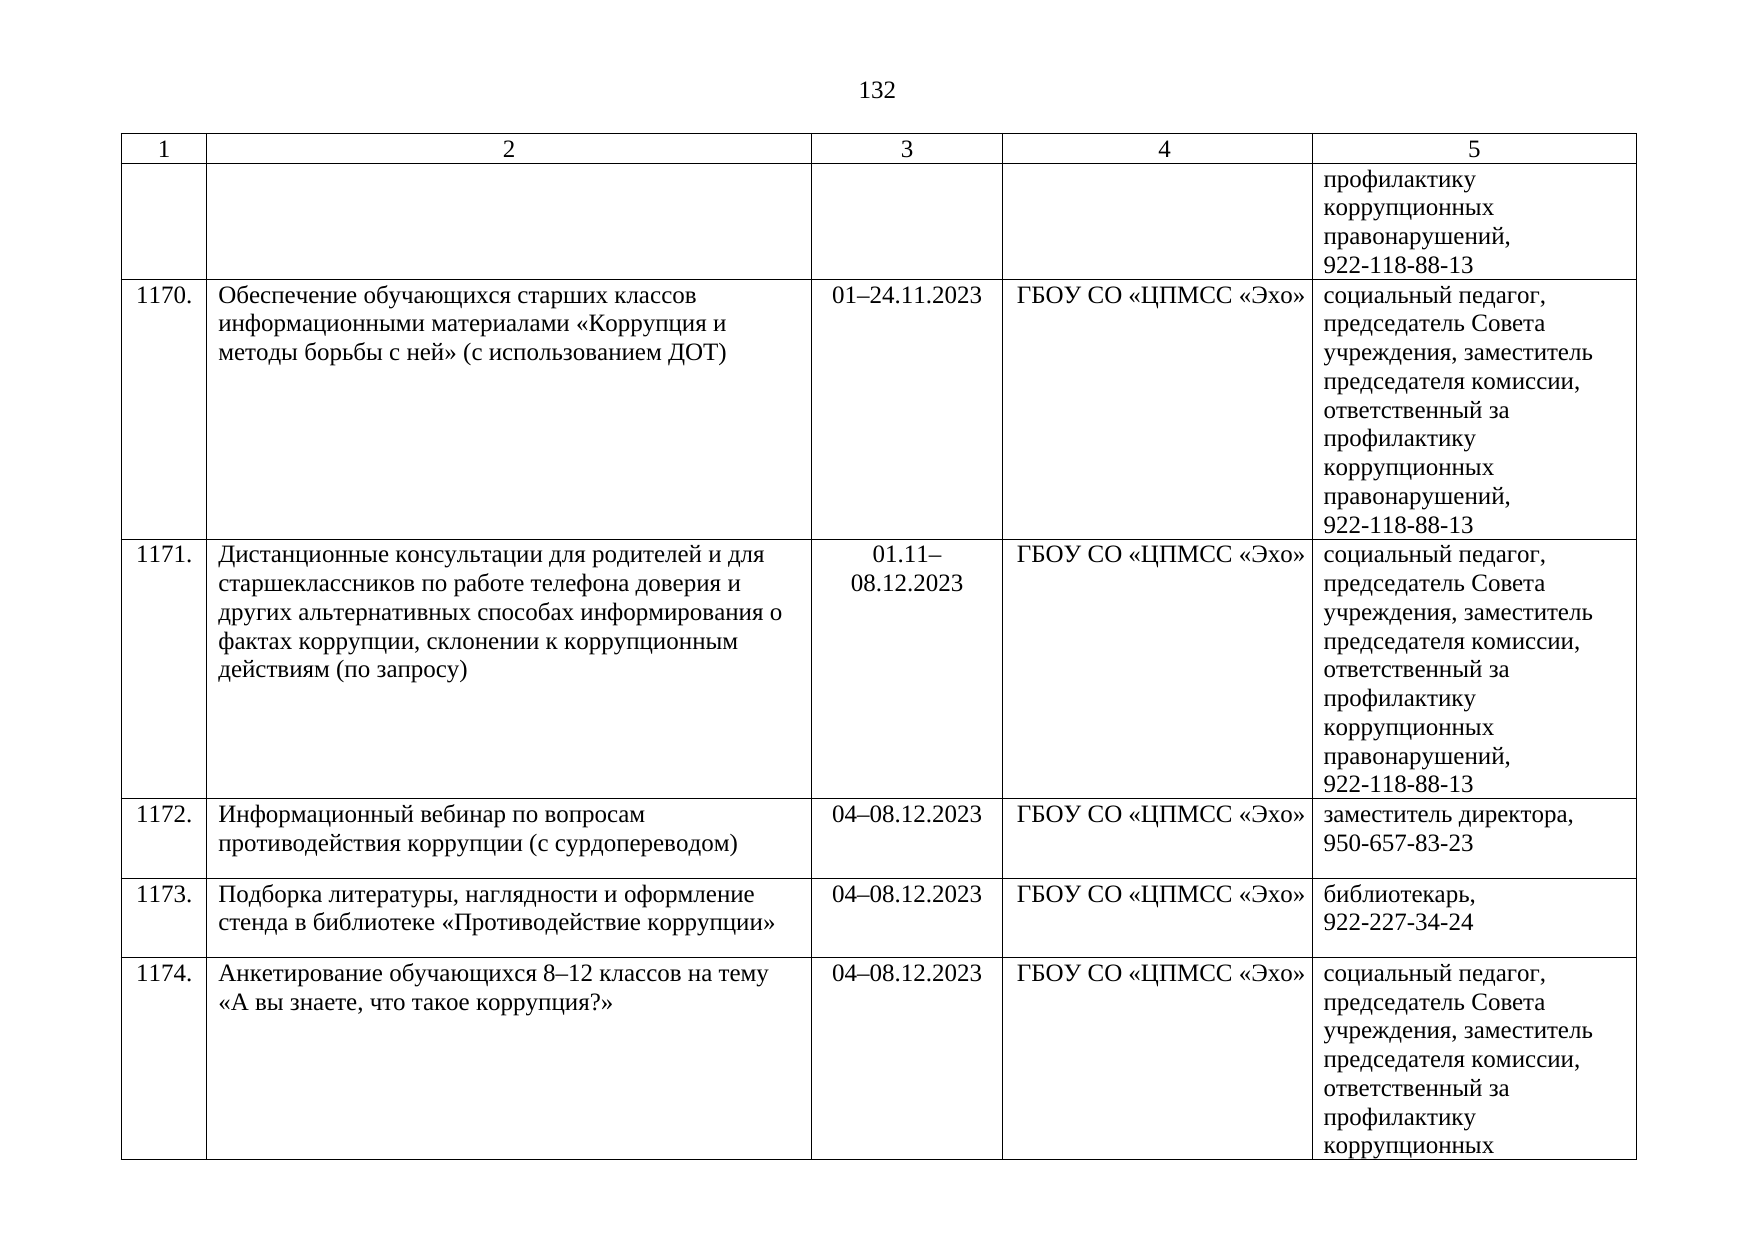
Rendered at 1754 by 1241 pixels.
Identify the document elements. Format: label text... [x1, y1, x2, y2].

table_cell [117, 798, 121, 878]
table_cell [207, 164, 811, 279]
table_cell ГБОУ СО «ЦПМСС «Эхо» [1003, 958, 1312, 1159]
table_cell [117, 279, 121, 538]
table_cell Подборка литературы, наглядности и оформление стенда в библиотеке «Противодействие коррупции» [207, 879, 811, 957]
table_cell [812, 164, 1002, 279]
table_cell [122, 540, 206, 798]
table_cell 04–08.12.2023 [812, 958, 1002, 1159]
table_cell [122, 799, 206, 878]
table_cell социальный педагог, председатель Совета учреждения, заместитель председателя комиссии, ответственный за профилактику коррупционных [1313, 958, 1636, 1159]
table_header 2 [207, 134, 811, 163]
table_cell социальный педагог, председатель Совета учреждения, заместитель председателя комиссии, ответственный за профилактику коррупционных правонарушений, 922-118-88-13 [1313, 280, 1636, 538]
table_header 3 [812, 134, 1002, 163]
table_header 1 [122, 134, 206, 163]
table_header 4 [1003, 134, 1312, 163]
table_cell библиотекарь, 922-227-34-24 [1313, 879, 1636, 957]
table_cell профилактику коррупционных правонарушений, 922-118-88-13 [1313, 164, 1636, 279]
table_cell [1003, 164, 1312, 279]
table_cell Информационный вебинар по вопросам противодействия коррупции (с сурдопереводом) [207, 799, 811, 878]
table_cell ГБОУ СО «ЦПМСС «Эхо» [1003, 280, 1312, 538]
table_cell заместитель директора, 950-657-83-23 [1313, 799, 1636, 878]
table_cell [122, 280, 206, 538]
table_cell 01.11–08.12.2023 [812, 540, 1002, 798]
table_header [117, 133, 121, 163]
table_cell социальный педагог, председатель Совета учреждения, заместитель председателя комиссии, ответственный за профилактику коррупционных правонарушений, 922-118-88-13 [1313, 540, 1636, 798]
table_cell [122, 164, 206, 279]
table_cell [117, 163, 121, 279]
table_cell 04–08.12.2023 [812, 799, 1002, 878]
table_cell 04–08.12.2023 [812, 879, 1002, 957]
table_cell 01–24.11.2023 [812, 280, 1002, 538]
table_cell Анкетирование обучающихся 8–12 классов на тему «А вы знаете, что такое коррупция?» [207, 958, 811, 1159]
table_cell [117, 539, 121, 798]
table_cell ГБОУ СО «ЦПМСС «Эхо» [1003, 799, 1312, 878]
table_cell [122, 879, 206, 957]
table_cell [117, 878, 121, 957]
table_cell [122, 958, 206, 1159]
table_cell [117, 957, 121, 1159]
table_header 5 [1313, 134, 1636, 163]
table_cell Дистанционные консультации для родителей и для старшеклассников по работе телефона доверия и других альтернативных способах информирования о фактах коррупции, склонении к коррупционным действиям (по запросу) [207, 540, 811, 798]
table_cell ГБОУ СО «ЦПМСС «Эхо» [1003, 540, 1312, 798]
table_cell ГБОУ СО «ЦПМСС «Эхо» [1003, 879, 1312, 957]
table_cell Обеспечение обучающихся старших классов информационными материалами «Коррупция и методы борьбы с ней» (с использованием ДОТ) [207, 280, 811, 538]
